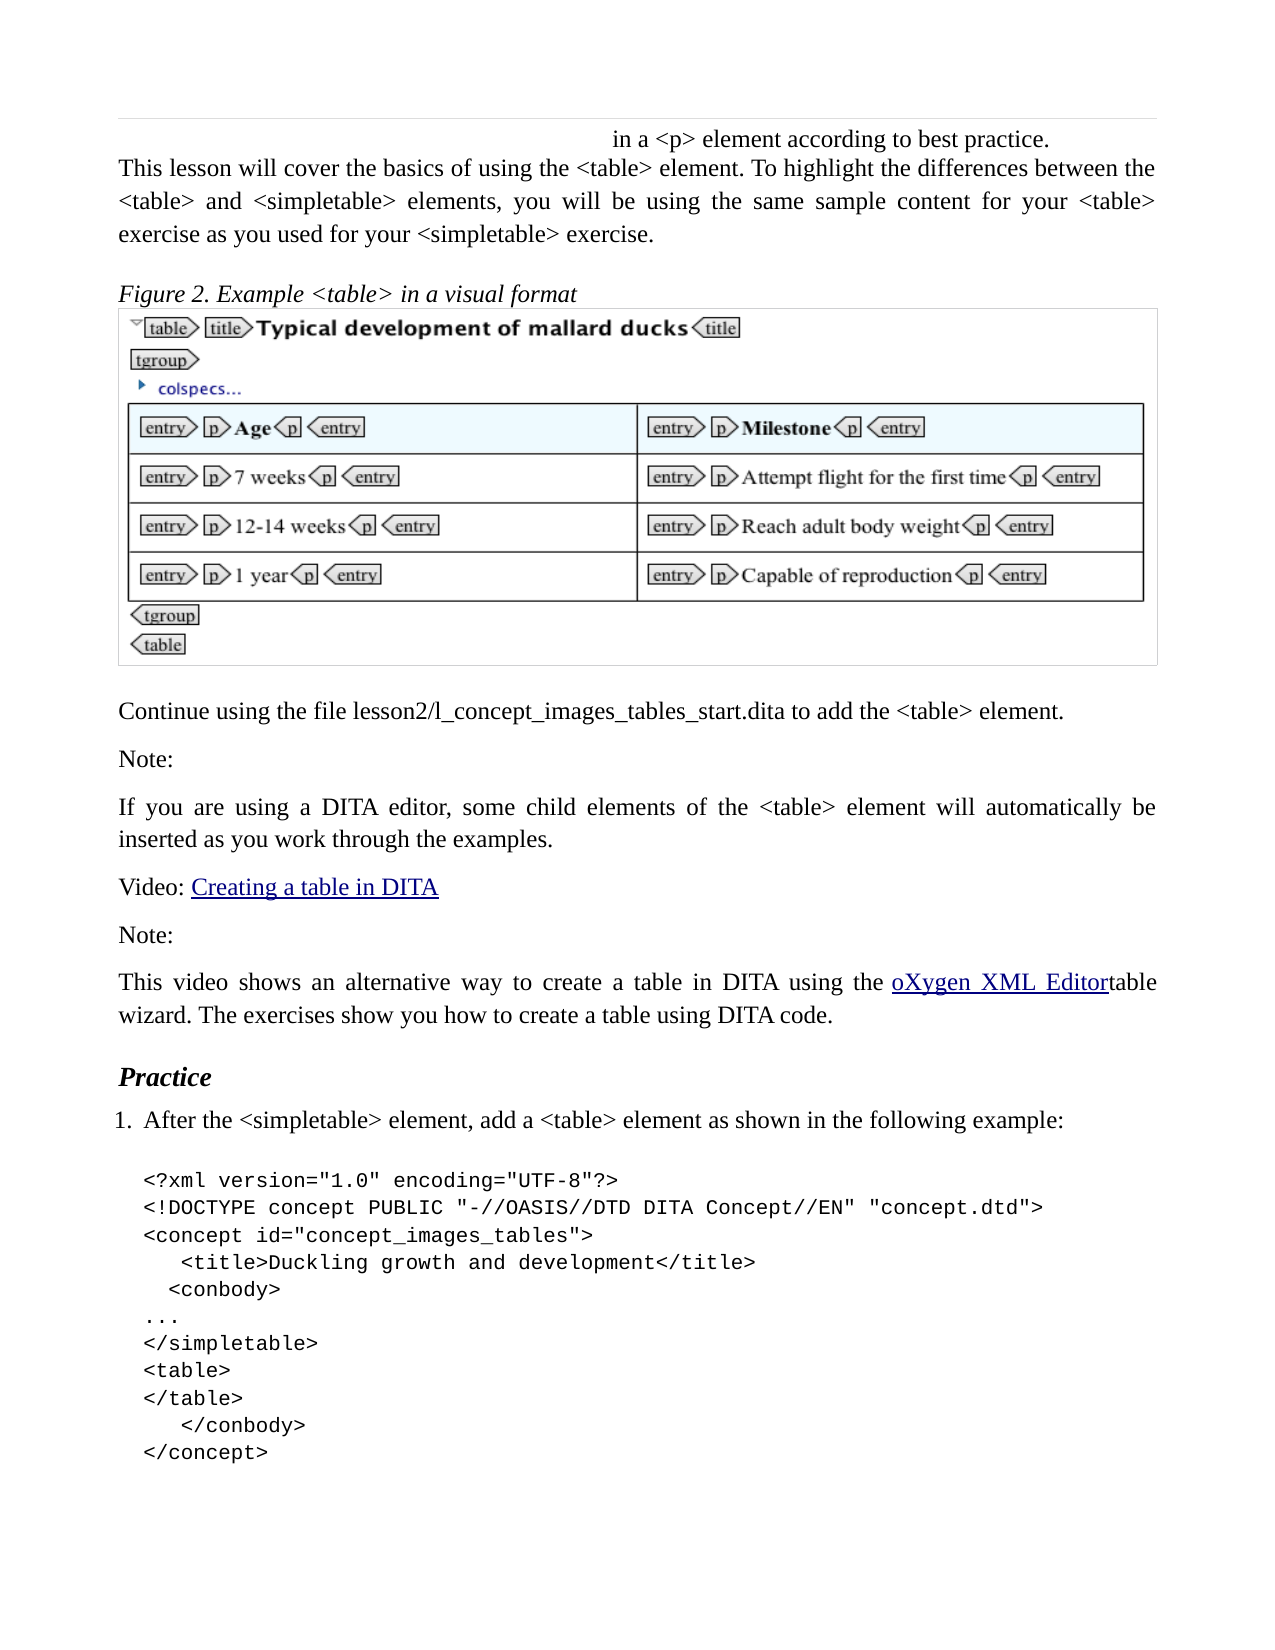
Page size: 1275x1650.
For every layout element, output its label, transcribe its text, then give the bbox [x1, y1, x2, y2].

picture [121, 311, 1154, 662]
subtitle Practice [118, 1061, 1157, 1092]
text This lesson will cover the basics of using the <table> element. To highlight the differences between the <table> and <simpletable> elements, you will be using the same sample content for your <table> exercise as you used for your <simpletable> exercise. [118, 153, 1157, 248]
text Continue using the file lesson2/l_concept_images_tables_start.dita to add the <table> element. [118, 696, 1157, 725]
text If you are using a DITA editor, some child elements of the <table> element will automatically be inserted as you work through the examples. [118, 792, 1157, 853]
list <?xml version="1.0" encoding="UTF-8"?> <!DOCTYPE concept PUBLIC "-//OASIS//DTD DITA Concept//EN" "concept.dtd"> <concept id="concept_images_tables"> <title>Duckling growth and development</title> <conbody> ... </simpletable> <table> </table> </conbody> </concept> [118, 1170, 1157, 1466]
text This video shows an alternative way to create a table in DITA using the oXygen XML Editortable wizard. The exercises show you how to create a table using DITA code. [118, 967, 1157, 1029]
text [119, 309, 1157, 665]
text [118, 666, 1157, 684]
text Note: [118, 920, 1157, 948]
table_cell in a <p> element according to best practice. [612, 119, 1157, 153]
list After the <simpletable> element, add a <table> element as shown in the following example: [118, 1105, 1157, 1134]
table_cell [118, 119, 612, 153]
text Video: Creating a table in DITA [118, 872, 1157, 901]
text Note: [118, 744, 1157, 773]
text Figure 2. Example <table> in a visual format [118, 279, 1157, 308]
